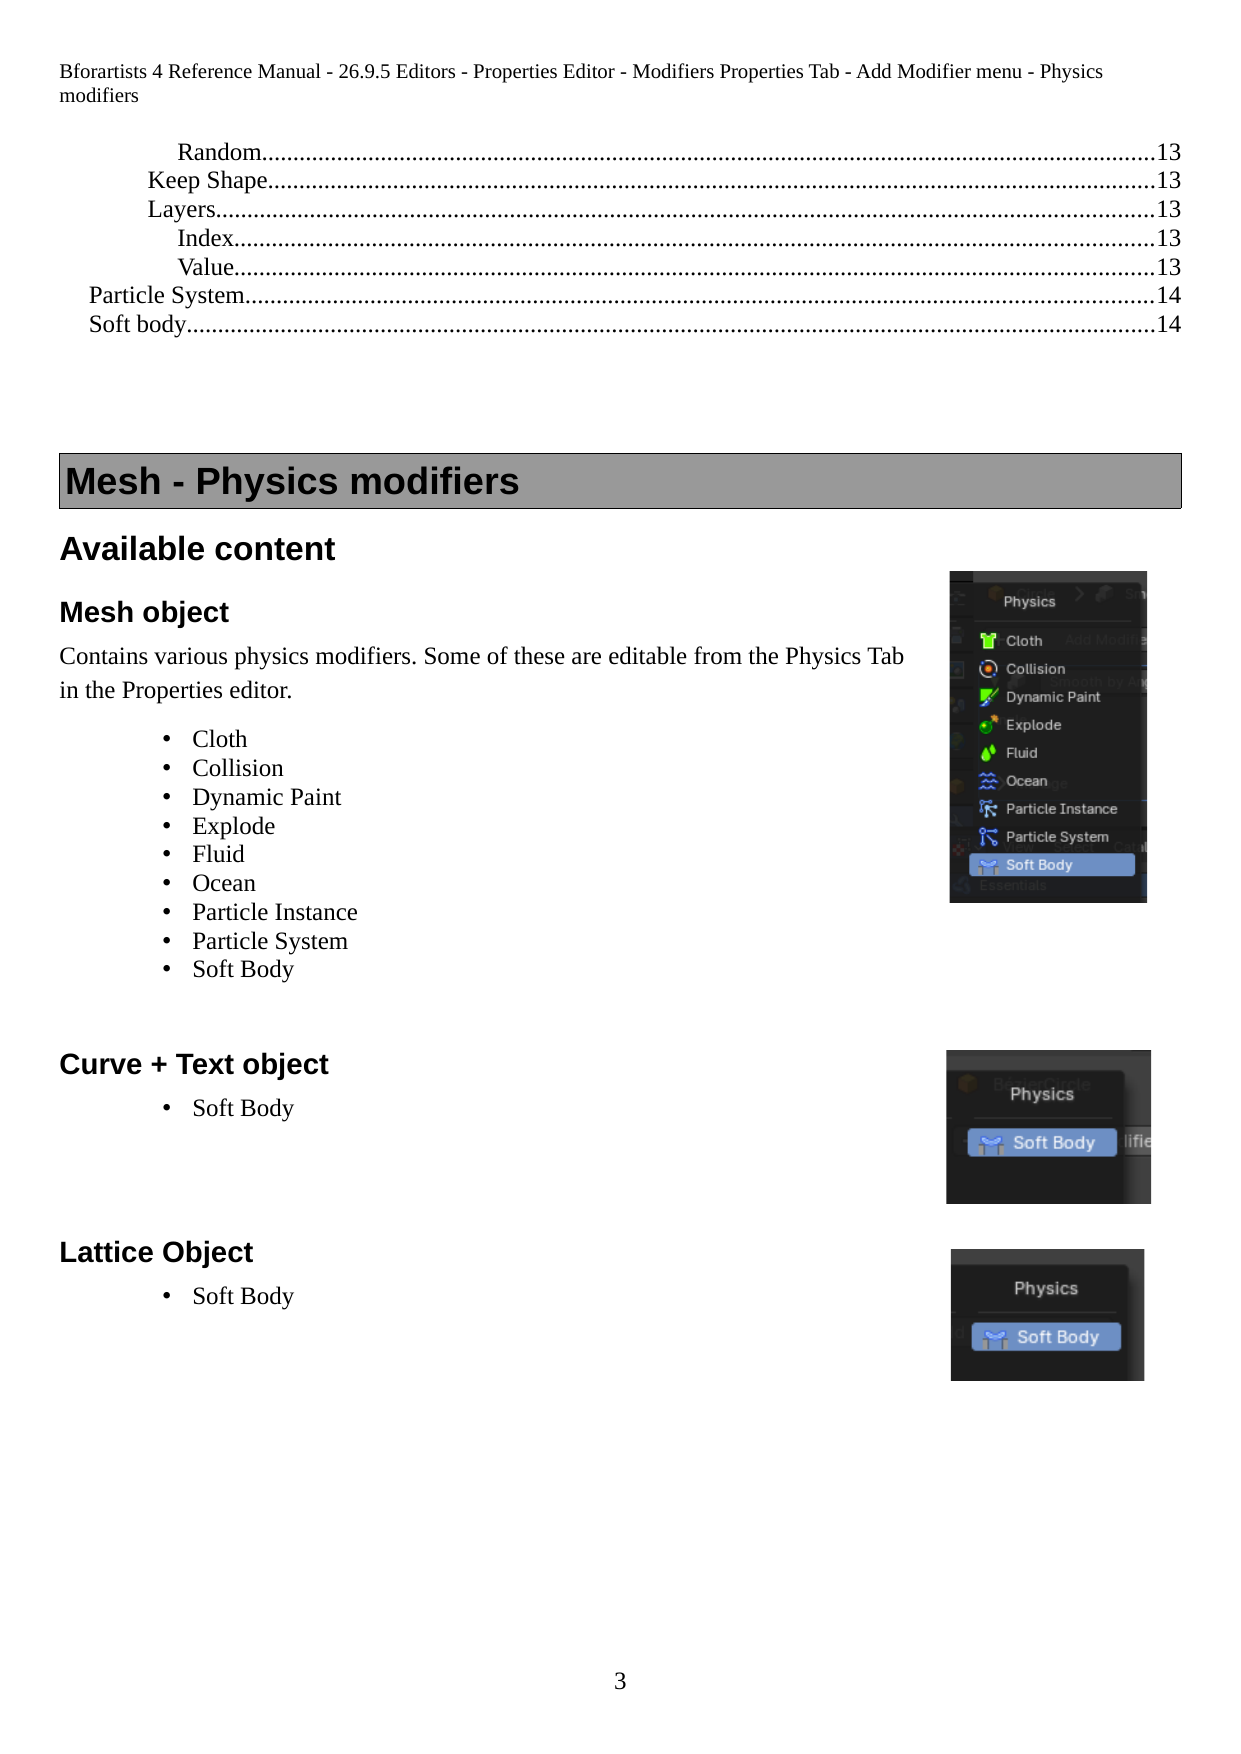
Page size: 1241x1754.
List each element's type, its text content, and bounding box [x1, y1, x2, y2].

list Collision [162, 753, 949, 782]
list Soft Body [162, 1281, 950, 1310]
subtitle [1148, 595, 1181, 628]
picture [946, 1050, 1152, 1204]
list Particle Instance [162, 897, 1181, 926]
list [1148, 724, 1181, 753]
list [1148, 839, 1181, 868]
list [1152, 1093, 1181, 1122]
list [1148, 811, 1181, 839]
list [1145, 1281, 1181, 1310]
text Particle System 14 [88, 280, 1181, 309]
text Index 13 [177, 223, 1181, 252]
list [1148, 782, 1181, 811]
picture [950, 1249, 1145, 1381]
list Dynamic Paint [162, 782, 949, 811]
list [1148, 753, 1181, 782]
list [1148, 868, 1181, 897]
text Contains various physics modifiers. Some of these are editable from the Physics Tab in the Properties editor. [59, 641, 949, 704]
subtitle Lattice Object [59, 1235, 1181, 1268]
picture [949, 571, 1148, 903]
list Explode [162, 811, 949, 839]
subtitle Curve + Text object [59, 1047, 1181, 1081]
list Soft Body [162, 954, 1181, 983]
text Soft body 14 [88, 309, 1181, 338]
list Particle System [162, 926, 1181, 954]
list Fluid [162, 839, 949, 868]
list Ocean [162, 868, 949, 897]
text Value 13 [177, 252, 1181, 280]
subtitle Mesh object [59, 595, 949, 628]
table_header Mesh - Physics modifiers [60, 454, 1181, 508]
text Layers 13 [147, 194, 1181, 223]
text Random 13 [177, 137, 1181, 165]
subtitle Available content [59, 529, 1181, 568]
list Cloth [162, 724, 949, 753]
text Keep Shape 13 [147, 165, 1181, 194]
list Soft Body [162, 1093, 946, 1122]
